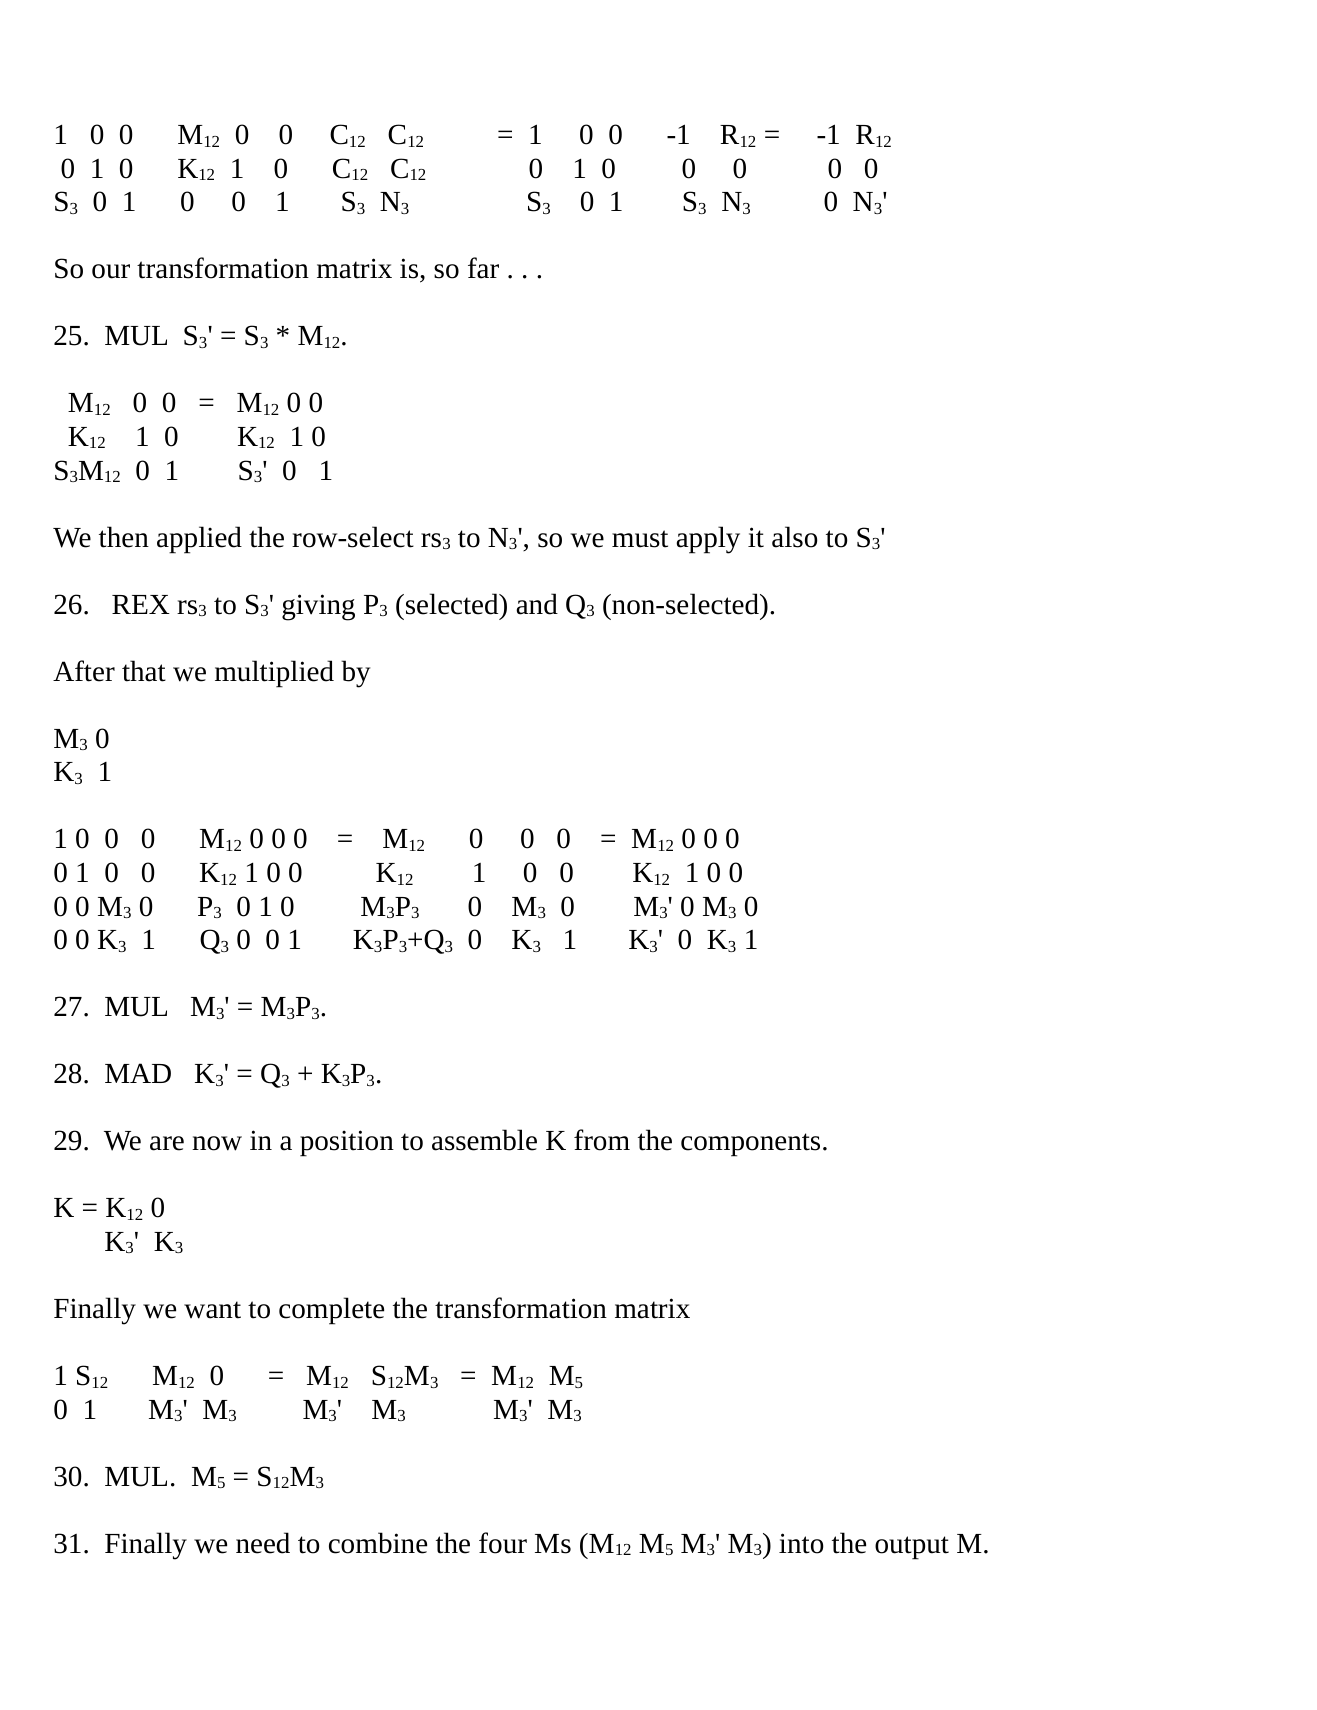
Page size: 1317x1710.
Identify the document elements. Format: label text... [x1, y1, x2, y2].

text 0 0 M3 0 P3 0 1 0 M3P3 0 M3 0 M3' 0 M3 0 [53, 889, 1174, 922]
text 0 1 0 K12 1 0 C12 C12 0 1 0 0 0 0 0 [53, 151, 1174, 184]
text 29. We are now in a position to assemble K from the components. [53, 1123, 1174, 1157]
text So our transformation matrix is, so far . . . [53, 251, 1174, 285]
text 1 0 0 M12 0 0 C12 C12 = 1 0 0 -1 R12 = -1 R12 [53, 117, 1174, 151]
text K3 1 [53, 754, 1174, 788]
text 27. MUL M3' = M3P3. [53, 989, 1174, 1023]
text 1 0 0 0 M12 0 0 0 = M12 0 0 0 = M12 0 0 0 [53, 822, 1174, 855]
text S3 0 1 0 0 1 S3 N3 S3 0 1 S3 N3 0 N3' [53, 184, 1174, 218]
text S3M12 0 1 S3' 0 1 [53, 453, 1174, 486]
text K = K12 0 [53, 1191, 1174, 1224]
text Finally we want to complete the transformation matrix [53, 1291, 1174, 1325]
text 28. MAD K3' = Q3 + K3P3. [53, 1056, 1174, 1090]
text 1 S12 M12 0 = M12 S12M3 = M12 M5 [53, 1358, 1174, 1392]
text After that we multiplied by [53, 654, 1174, 687]
text 30. MUL. M5 = S12M3 [53, 1459, 1174, 1492]
text We then applied the row-select rs3 to N3', so we must apply it also to S3' [53, 520, 1174, 553]
text M12 0 0 = M12 0 0 [53, 386, 1174, 419]
text K3' K3 [53, 1224, 1174, 1258]
text 25. MUL S3' = S3 * M12. [53, 318, 1174, 352]
text 31. Finally we need to combine the four Ms (M12 M5 M3' M3) into the output M. [53, 1526, 1174, 1559]
text 0 1 M3' M3 M3' M3 M3' M3 [53, 1392, 1174, 1425]
text K12 1 0 K12 1 0 [53, 419, 1174, 453]
text 0 1 0 0 K12 1 0 0 K12 1 0 0 K12 1 0 0 [53, 855, 1174, 889]
text 0 0 K3 1 Q3 0 0 1 K3P3+Q3 0 K3 1 K3' 0 K3 1 [53, 922, 1174, 956]
text 26. REX rs3 to S3' giving P3 (selected) and Q3 (non-selected). [53, 587, 1174, 620]
text M3 0 [53, 721, 1174, 754]
